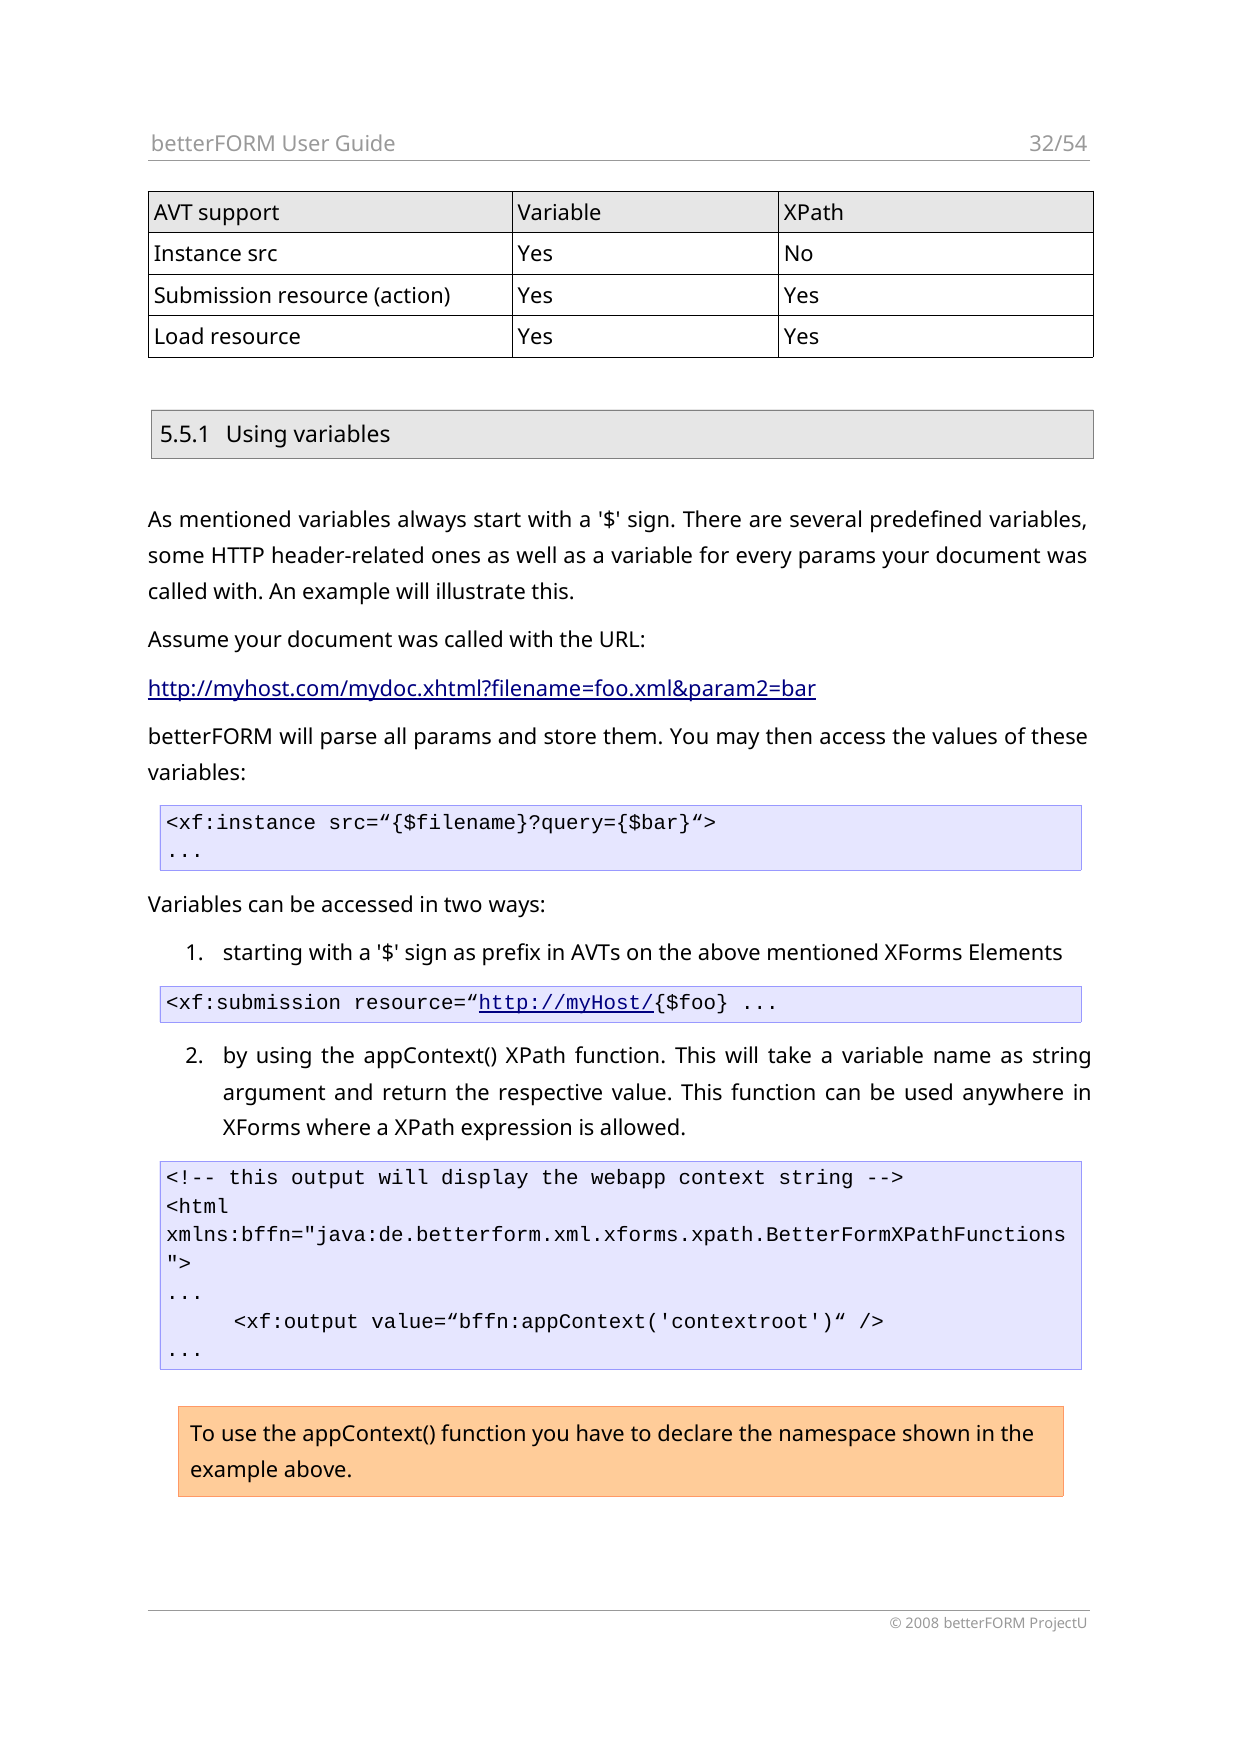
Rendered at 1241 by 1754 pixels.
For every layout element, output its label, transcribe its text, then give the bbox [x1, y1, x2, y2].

text Assume your document was called with the URL: [148, 624, 1090, 654]
table_cell Yes [513, 233, 778, 274]
table_cell No [779, 233, 1093, 274]
table_cell Yes [779, 275, 1093, 315]
list starting with a '$' sign as prefix in AVTs on the above mentioned XForms Elements [185, 937, 1093, 967]
text Variables can be accessed in two ways: [148, 889, 1090, 919]
table_cell Yes [513, 275, 778, 315]
text <xf:submission resource=“http://myHost/{$foo} ... [161, 987, 1081, 1022]
table_header AVT support [149, 192, 512, 232]
subtitle Using variables [152, 411, 1093, 458]
table_cell Load resource [149, 316, 512, 357]
table_cell Yes [779, 316, 1093, 357]
table_header XPath [779, 192, 1093, 232]
text As mentioned variables always start with a '$' sign. There are several predefined variables, some HTTP header-related ones as well as a variable for every params your document was called with. An example will illustrate this. [148, 504, 1090, 606]
table_cell Yes [513, 316, 778, 357]
text To use the appContext() function you have to declare the namespace shown in the example above. [179, 1407, 1063, 1496]
text http://myhost.com/mydoc.xhtml?filename=foo.xml&param2=bar [148, 673, 1090, 703]
text <xf:instance src=“{$filename}?query={$bar}“> ... [161, 806, 1081, 870]
list by using the appContext() XPath function. This will take a variable name as string argument and return the respective value. This function can be used anywhere in XForms where a XPath expression is allowed. [185, 1040, 1093, 1142]
table_header Variable [513, 192, 778, 232]
table_cell Submission resource (action) [149, 275, 512, 315]
text <!-- this output will display the webapp context string --> <html xmlns:bffn="java:de.betterform.xml.xforms.xpath.BetterFormXPathFunctions"> ... <xf:output value=“bffn:appContext('contextroot')“ /> ... [161, 1162, 1081, 1369]
text betterFORM will parse all params and store them. You may then access the values of these variables: [148, 721, 1090, 787]
table_cell Instance src [149, 233, 512, 274]
